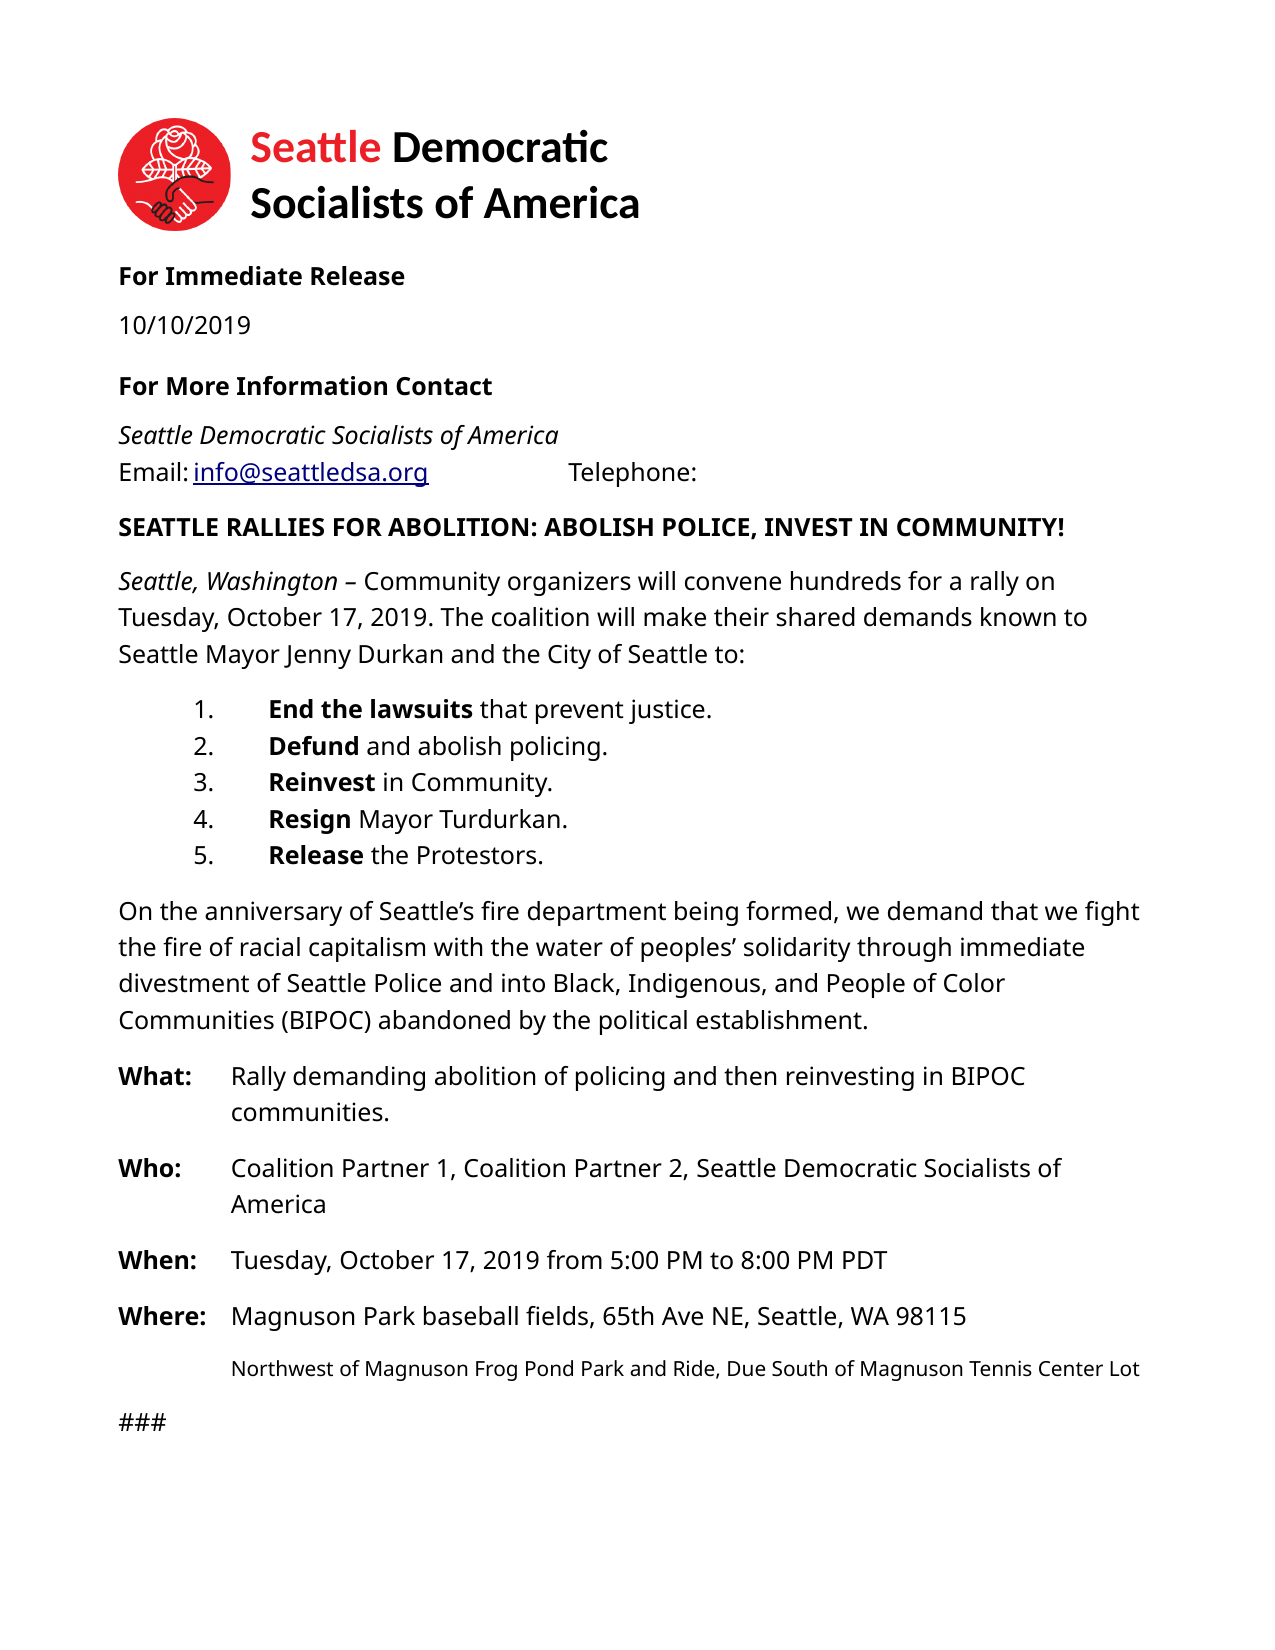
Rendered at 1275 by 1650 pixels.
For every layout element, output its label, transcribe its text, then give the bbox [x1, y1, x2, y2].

text ### [118, 1404, 1157, 1438]
text When: Tuesday, October 17, 2019 from 5:00 PM to 8:00 PM PDT [118, 1243, 1157, 1277]
text Email: info@seattledsa.org Telephone: [118, 454, 1157, 488]
text 1. End the lawsuits that prevent justice. [193, 692, 1157, 726]
subtitle For Immediate Release [118, 259, 1157, 293]
text 2. Defund and abolish policing. [193, 728, 1157, 763]
text On the anniversary of Seattle’s fire department being formed, we demand that we fight the fire of racial capitalism with the water of peoples’ solidarity through immediate divestment of Seattle Police and into Black, Indigenous, and People of Color Communities (BIPOC) abandoned by the political establishment. [118, 893, 1157, 1037]
text Seattle Democratic [231, 118, 1157, 174]
text 5. Release the Protestors. [193, 838, 1157, 872]
text Seattle, Washington – Community organizers will convene hundreds for a rally on Tuesday, October 17, 2019. The coalition will make their shared demands known to Seattle Mayor Jenny Durkan and the City of Seattle to: [118, 564, 1157, 670]
text 10/10/2019 [118, 308, 1157, 342]
title SEATTLE RALLIES FOR ABOLITION: ABOLISH POLICE, INVEST IN COMMUNITY! [118, 510, 1157, 544]
text What: Rally demanding abolition of policing and then reinvesting in BIPOC communities. [118, 1058, 1157, 1129]
subtitle Socialists of America [231, 174, 1157, 230]
text Who: Coalition Partner 1, Coalition Partner 2, Seattle Democratic Socialists of America [118, 1151, 1157, 1221]
picture [118, 118, 231, 231]
text Where: Magnuson Park baseball fields, 65th Ave NE, Seattle, WA 98115 [118, 1298, 1157, 1333]
text 3. Reinvest in Community. [193, 765, 1157, 799]
text Seattle Democratic Socialists of America [118, 418, 1157, 452]
text Northwest of Magnuson Frog Pond Park and Ride, Due South of Magnuson Tennis Center Lot [231, 1354, 1157, 1383]
text 4. Resign Mayor Turdurkan. [193, 801, 1157, 835]
subtitle For More Information Contact [118, 369, 1157, 403]
